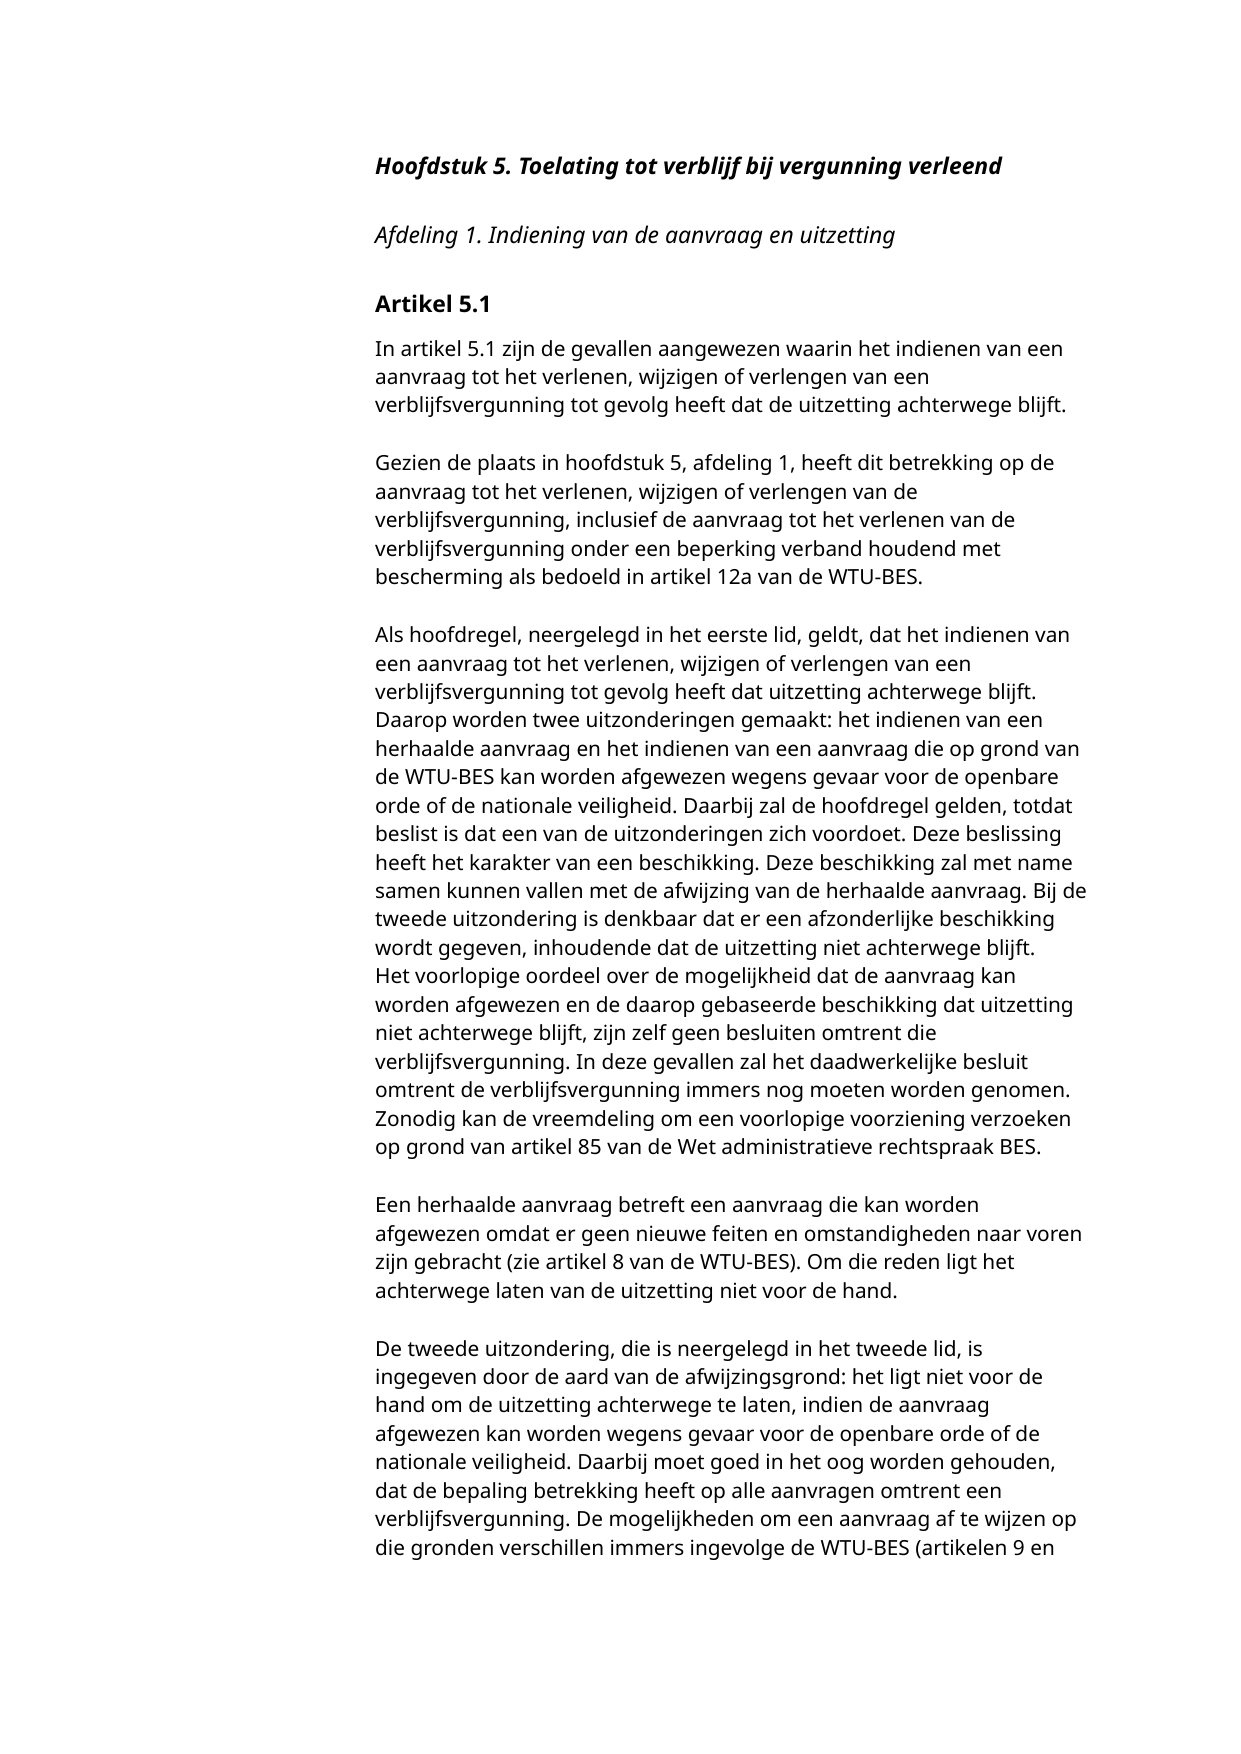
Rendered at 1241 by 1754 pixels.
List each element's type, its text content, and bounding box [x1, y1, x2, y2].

text De tweede uitzondering, die is neergelegd in het tweede lid, is ingegeven door de aard van de afwijzingsgrond: het ligt niet voor de hand om de uitzetting achterwege te laten, indien de aanvraag afgewezen kan worden wegens gevaar voor de openbare orde of de nationale veiligheid. Daarbij moet goed in het oog worden gehouden, dat de bepaling betrekking heeft op alle aanvragen omtrent een verblijfsvergunning. De mogelijkheden om een aanvraag af te wijzen op die gronden verschillen immers ingevolge de WTU-BES (artikelen 9 en [375, 1334, 1090, 1561]
text Als hoofdregel, neergelegd in het eerste lid, geldt, dat het indienen van een aanvraag tot het verlenen, wijzigen of verlengen van een verblijfsvergunning tot gevolg heeft dat uitzetting achterwege blijft. Daarop worden twee uitzonderingen gemaakt: het indienen van een herhaalde aanvraag en het indienen van een aanvraag die op grond van de WTU-BES kan worden afgewezen wegens gevaar voor de openbare orde of de nationale veiligheid. Daarbij zal de hoofdregel gelden, totdat beslist is dat een van de uitzonderingen zich voordoet. Deze beslissing heeft het karakter van een beschikking. Deze beschikking zal met name samen kunnen vallen met de afwijzing van de herhaalde aanvraag. Bij de tweede uitzondering is denkbaar dat er een afzonderlijke beschikking wordt gegeven, inhoudende dat de uitzetting niet achterwege blijft. [375, 620, 1090, 961]
text Het voorlopige oordeel over de mogelijkheid dat de aanvraag kan worden afgewezen en de daarop gebaseerde beschikking dat uitzetting niet achterwege blijft, zijn zelf geen besluiten omtrent die verblijfsvergunning. In deze gevallen zal het daadwerkelijke besluit omtrent de verblijfsvergunning immers nog moeten worden genomen. Zonodig kan de vreemdeling om een voorlopige voorziening verzoeken op grond van artikel 85 van de Wet administratieve rechtspraak BES. [375, 961, 1090, 1161]
subtitle Artikel 5.1 [375, 287, 1090, 319]
text In artikel 5.1 zijn de gevallen aangewezen waarin het indienen van een aanvraag tot het verlenen, wijzigen of verlengen van een verblijfsvergunning tot gevolg heeft dat de uitzetting achterwege blijft. [375, 334, 1090, 419]
subtitle Afdeling 1. Indiening van de aanvraag en uitzetting [375, 219, 1090, 250]
text Gezien de plaats in hoofdstuk 5, afdeling 1, heeft dit betrekking op de aanvraag tot het verlenen, wijzigen of verlengen van de verblijfsvergunning, inclusief de aanvraag tot het verlenen van de verblijfsvergunning onder een beperking verband houdend met bescherming als bedoeld in artikel 12a van de WTU-BES. [375, 448, 1090, 591]
subtitle Hoofdstuk 5. Toelating tot verblijf bij vergunning verleend [375, 150, 1090, 181]
text Een herhaalde aanvraag betreft een aanvraag die kan worden afgewezen omdat er geen nieuwe feiten en omstandigheden naar voren zijn gebracht (zie artikel 8 van de WTU-BES). Om die reden ligt het achterwege laten van de uitzetting niet voor de hand. [375, 1191, 1090, 1304]
